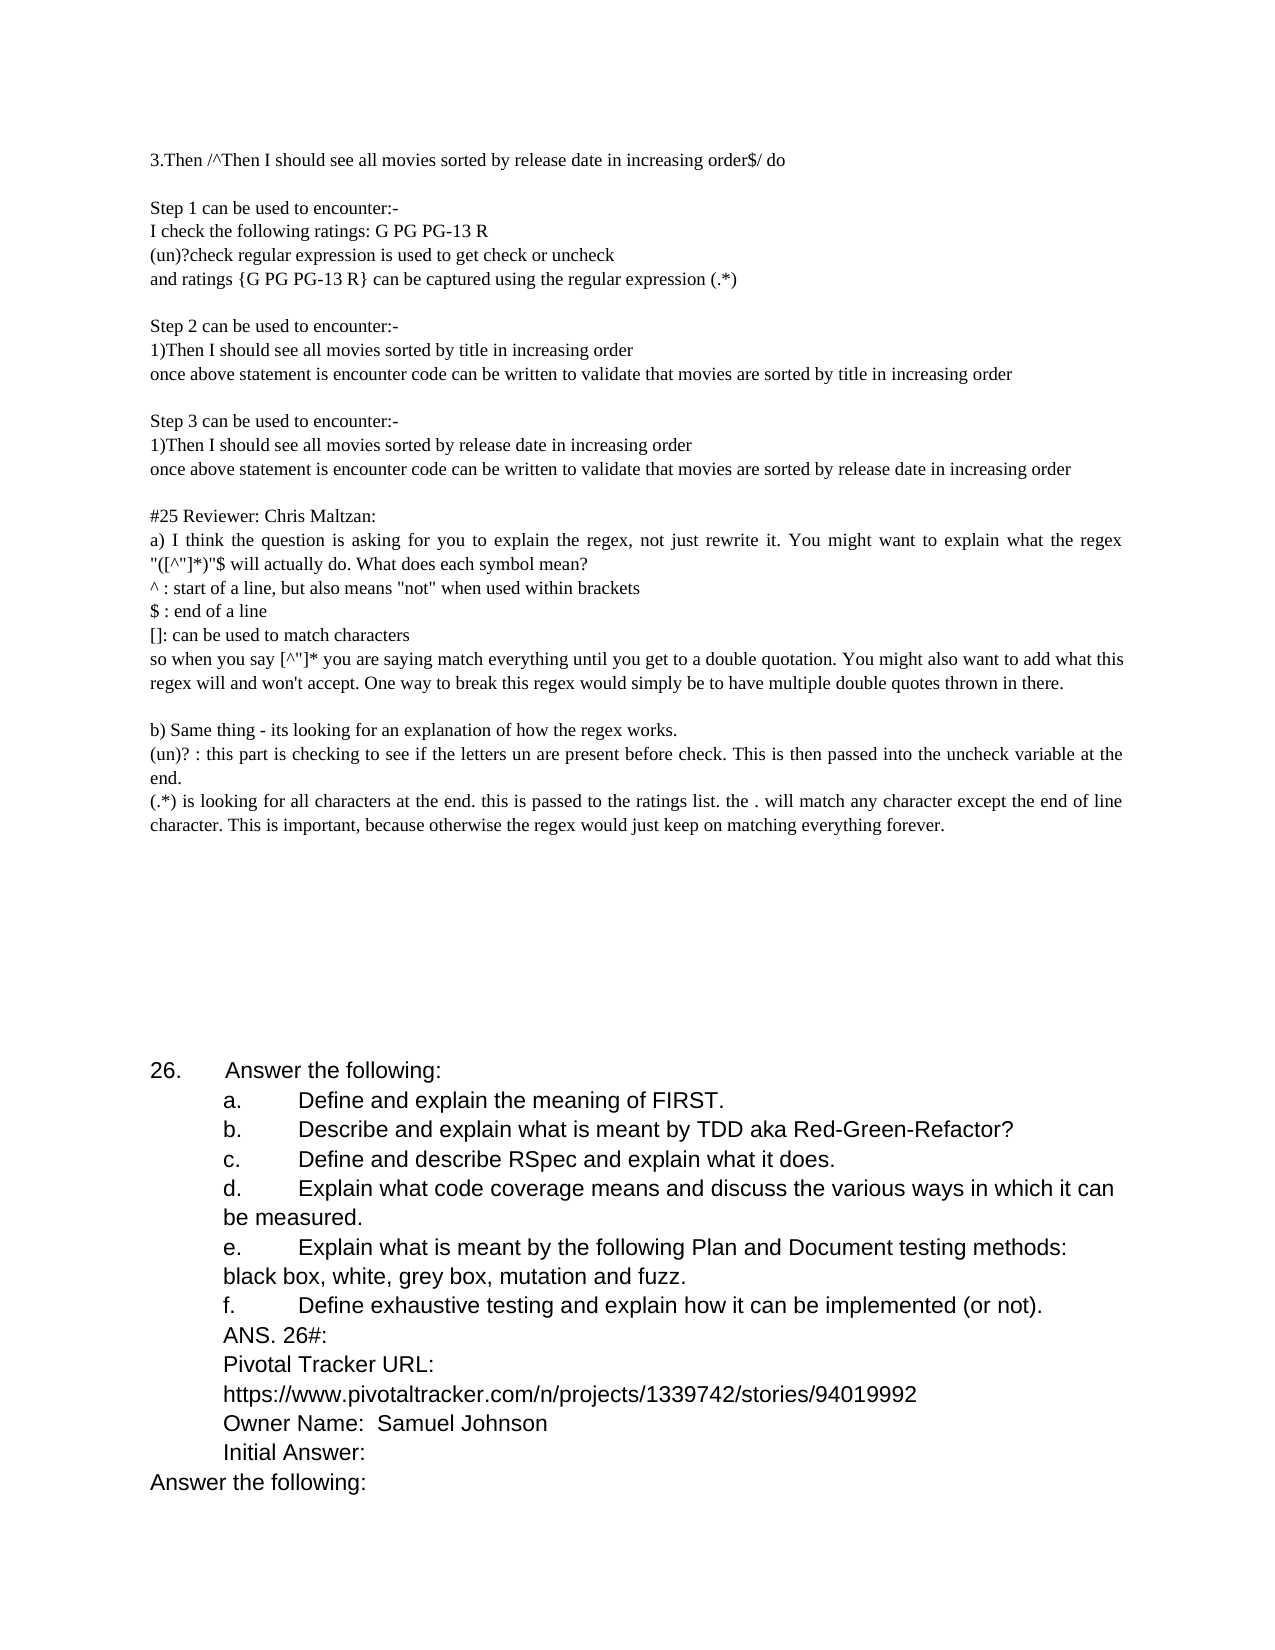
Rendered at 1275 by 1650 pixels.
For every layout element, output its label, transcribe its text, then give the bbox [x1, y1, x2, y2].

text Answer the following: [150, 1469, 1125, 1495]
text so when you say [^"]* you are saying match everything until you get to a double quotation. You might also want to add what this regex will and won't accept. One way to break this regex would simply be to have multiple double quotes thrown in there. [150, 649, 1125, 693]
text once above statement is encounter code can be written to validate that movies are sorted by release date in increasing order [150, 459, 1125, 479]
text 1)Then I should see all movies sorted by title in increasing order [150, 340, 1125, 361]
text #25 Reviewer: Chris Maltzan: [150, 506, 1125, 527]
text $ : end of a line [150, 601, 1125, 622]
text Step 1 can be used to encounter:- [150, 197, 1125, 218]
text once above statement is encounter code can be written to validate that movies are sorted by title in increasing order [150, 364, 1125, 384]
text 26. Answer the following: [150, 1058, 1125, 1084]
text f. Define exhaustive testing and explain how it can be implemented (or not). [223, 1293, 1125, 1319]
text ANS. 26#: [223, 1322, 1125, 1348]
text []: can be used to match characters [150, 625, 1125, 646]
text d. Explain what code coverage means and discuss the various ways in which it can be measured. [223, 1176, 1125, 1231]
text 1)Then I should see all movies sorted by release date in increasing order [150, 435, 1125, 456]
text and ratings {G PG PG-13 R} can be captured using the regular expression (.*) [150, 269, 1125, 289]
text Initial Answer: [223, 1440, 1125, 1466]
text (un)?check regular expression is used to get check or uncheck [150, 245, 1125, 266]
text Step 2 can be used to encounter:- [150, 316, 1125, 337]
text Step 3 can be used to encounter:- [150, 411, 1125, 432]
text Owner Name: Samuel Johnson [223, 1411, 1125, 1436]
text ^ : start of a line, but also means "not" when used within brackets [150, 577, 1125, 598]
text (un)? : this part is checking to see if the letters un are present before check. This is then passed into the uncheck variable at the end. [150, 744, 1125, 788]
text (.*) is looking for all characters at the end. this is passed to the ratings list. the . will match any character except the end of line character. This is important, because otherwise the regex would just keep on matching everything forever. [150, 791, 1125, 836]
text c. Define and describe RSpec and explain what it does. [223, 1146, 1125, 1172]
text b) Same thing - its looking for an explanation of how the regex works. [150, 720, 1125, 741]
text a) I think the question is asking for you to explain the regex, not just rewrite it. You might want to explain what the regex "([^"]*)"$ will actually do. What does each symbol mean? [150, 530, 1125, 574]
text 3.Then /^Then I should see all movies sorted by release date in increasing order$/ do [150, 150, 1125, 171]
text I check the following ratings: G PG PG-13 R [150, 221, 1125, 242]
text Pivotal Tracker URL: https://www.pivotaltracker.com/n/projects/1339742/stories/94019992 [223, 1352, 1125, 1407]
text e. Explain what is meant by the following Plan and Document testing methods: black box, white, grey box, mutation and fuzz. [223, 1234, 1125, 1289]
text b. Describe and explain what is meant by TDD aka Red-Green-Refactor? [223, 1117, 1125, 1142]
text a. Define and explain the meaning of FIRST. [223, 1087, 1125, 1113]
